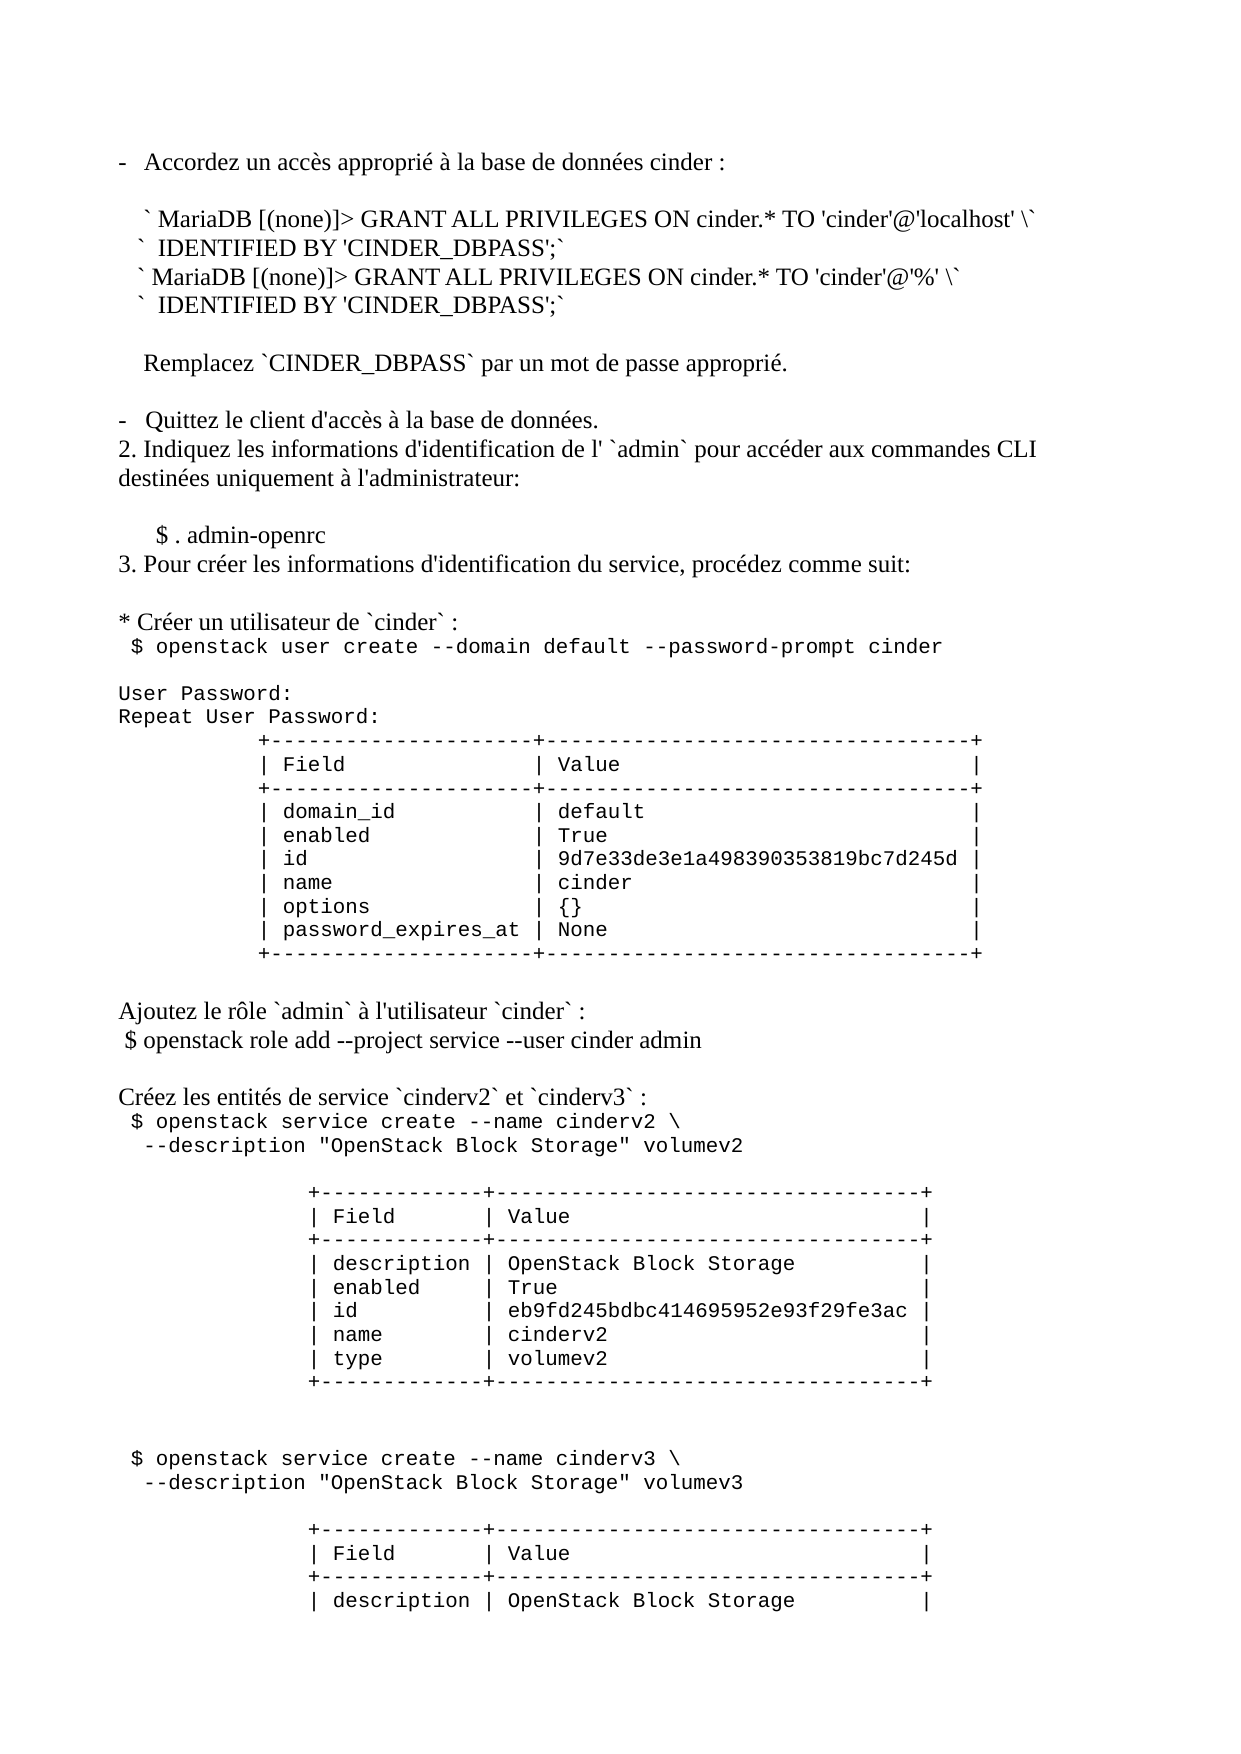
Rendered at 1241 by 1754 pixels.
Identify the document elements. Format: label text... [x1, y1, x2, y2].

text | type | volumev2 | [118, 1348, 1122, 1371]
text Remplacez `CINDER_DBPASS` par un mot de passe approprié. [118, 348, 1122, 377]
text | options | {} | [118, 896, 1122, 919]
text +-------------+----------------------------------+ [118, 1371, 1122, 1395]
text +---------------------+----------------------------------+ [118, 943, 1122, 967]
text | Field | Value | [118, 1206, 1122, 1229]
text | domain_id | default | [118, 801, 1122, 825]
text +-------------+----------------------------------+ [118, 1229, 1122, 1253]
text +-------------+----------------------------------+ [118, 1519, 1122, 1543]
text | name | cinder | [118, 872, 1122, 896]
text | enabled | True | [118, 825, 1122, 848]
text | enabled | True | [118, 1277, 1122, 1300]
text | name | cinderv2 | [118, 1324, 1122, 1348]
text +-------------+----------------------------------+ [118, 1182, 1122, 1206]
text Créez les entités de service `cinderv2` et `cinderv3` : [118, 1082, 1122, 1111]
text | id | 9d7e33de3e1a498390353819bc7d245d | [118, 848, 1122, 872]
text - Quittez le client d'accès à la base de données. [118, 406, 1122, 434]
text 3. Pour créer les informations d'identification du service, procédez comme suit: [118, 549, 1122, 578]
text ` IDENTIFIED BY 'CINDER_DBPASS';` [118, 233, 1122, 262]
text $ openstack role add --project service --user cinder admin [118, 1025, 1122, 1054]
text | password_expires_at | None | [118, 919, 1122, 943]
text - Accordez un accès approprié à la base de données cinder : [118, 147, 1122, 176]
text $ openstack user create --domain default --password-prompt cinder [118, 636, 1122, 659]
text ` MariaDB [(none)]> GRANT ALL PRIVILEGES ON cinder.* TO 'cinder'@'localhost' \` [118, 204, 1122, 233]
text ` MariaDB [(none)]> GRANT ALL PRIVILEGES ON cinder.* TO 'cinder'@'%' \` [118, 262, 1122, 291]
text +---------------------+----------------------------------+ [118, 777, 1122, 801]
text $ openstack service create --name cinderv3 \ [118, 1448, 1122, 1472]
text Ajoutez le rôle `admin` à l'utilisateur `cinder` : [118, 996, 1122, 1025]
text 2. Indiquez les informations d'identification de l' `admin` pour accéder aux commandes CLI destinées uniquement à l'administrateur: [118, 434, 1122, 492]
text ` IDENTIFIED BY 'CINDER_DBPASS';` [118, 291, 1122, 319]
text * Créer un utilisateur de `cinder` : [118, 607, 1122, 636]
text | id | eb9fd245bdbc414695952e93f29fe3ac | [118, 1300, 1122, 1324]
text --description "OpenStack Block Storage" volumev3 [118, 1472, 1122, 1495]
text | Field | Value | [118, 1543, 1122, 1566]
text +---------------------+----------------------------------+ [118, 730, 1122, 754]
text $ openstack service create --name cinderv2 \ [118, 1111, 1122, 1135]
text | description | OpenStack Block Storage | [118, 1253, 1122, 1277]
text User Password: [118, 683, 1122, 707]
text | Field | Value | [118, 754, 1122, 777]
text $ . admin-openrc [118, 521, 1122, 549]
text | description | OpenStack Block Storage | [118, 1590, 1122, 1613]
text --description "OpenStack Block Storage" volumev2 [118, 1135, 1122, 1158]
text Repeat User Password: [118, 707, 1122, 730]
text +-------------+----------------------------------+ [118, 1566, 1122, 1590]
